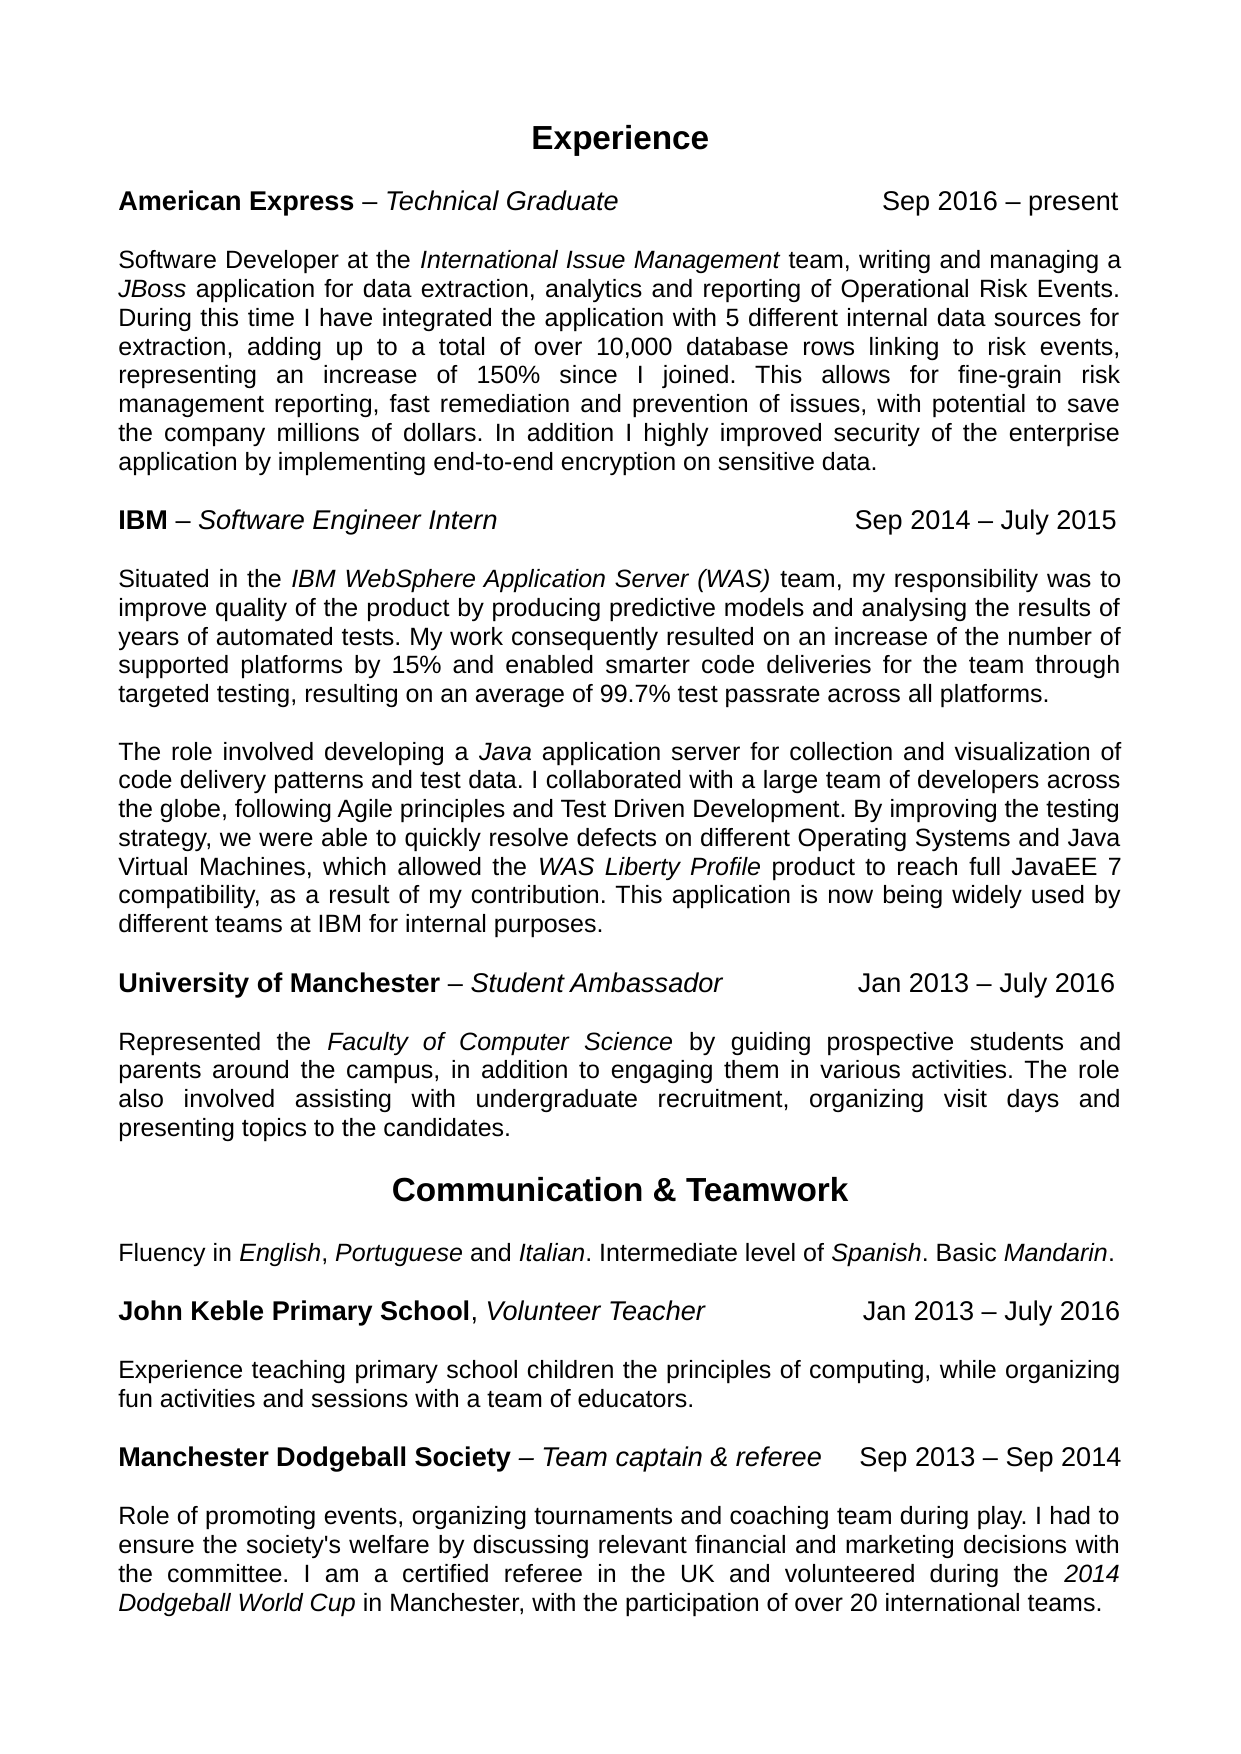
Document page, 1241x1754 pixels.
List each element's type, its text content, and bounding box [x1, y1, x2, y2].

text Experience teaching primary school children the principles of computing, while organizing fun activities and sessions with a team of educators. [118, 1355, 1122, 1412]
text Software Developer at the International Issue Management team, writing and managing a JBoss application for data extraction, analytics and reporting of Operational Risk Events. During this time I have integrated the application with 5 different internal data sources for extraction, adding up to a total of over 10,000 database rows linking to risk events, representing an increase of 150% since I joined. This allows for fine-grain risk management reporting, fast remediation and prevention of issues, with potential to save the company millions of dollars. In addition I highly improved security of the enterprise application by implementing end-to-end encryption on sensitive data. [118, 245, 1122, 475]
text The role involved developing a Java application server for collection and visualization of code delivery patterns and test data. I collaborated with a large team of developers across the globe, following Agile principles and Test Driven Development. By improving the testing strategy, we were able to quickly resolve defects on different Operating Systems and Java Virtual Machines, which allowed the WAS Liberty Profile product to reach full JavaEE 7 compatibility, as a result of my contribution. This application is now being widely used by different teams at IBM for internal purposes. [118, 737, 1122, 938]
text IBM – Software Engineer Intern Sep 2014 – July 2015 [118, 504, 1122, 535]
text Communication & Teamwork [118, 1170, 1122, 1209]
text Represented the Faculty of Computer Science by guiding prospective students and parents around the campus, in addition to engaging them in various activities. The role also involved assisting with undergraduate recruitment, organizing visit days and presenting topics to the candidates. [118, 1027, 1122, 1142]
text University of Manchester – Student Ambassador Jan 2013 – July 2016 [118, 967, 1122, 998]
text Experience [118, 118, 1122, 157]
text American Express – Technical Graduate Sep 2016 – present [118, 185, 1122, 217]
text Role of promoting events, organizing tournaments and coaching team during play. I had to ensure the society's welfare by discussing relevant financial and marketing decisions with the committee. I am a certified referee in the UK and volunteered during the 2014 Dodgeball World Cup in Manchester, with the participation of over 20 international teams. [118, 1501, 1122, 1616]
text Fluency in English, Portuguese and Italian. Intermediate level of Spanish. Basic Mandarin. [118, 1237, 1122, 1266]
text John Keble Primary School, Volunteer Teacher Jan 2013 – July 2016 [118, 1295, 1122, 1326]
text Situated in the IBM WebSphere Application Server (WAS) team, my responsibility was to improve quality of the product by producing predictive models and analysing the results of years of automated tests. My work consequently resulted on an increase of the number of supported platforms by 15% and enabled smarter code deliveries for the team through targeted testing, resulting on an average of 99.7% test passrate across all platforms. [118, 564, 1122, 708]
text Manchester Dodgeball Society – Team captain & referee Sep 2013 – Sep 2014 [118, 1441, 1122, 1472]
